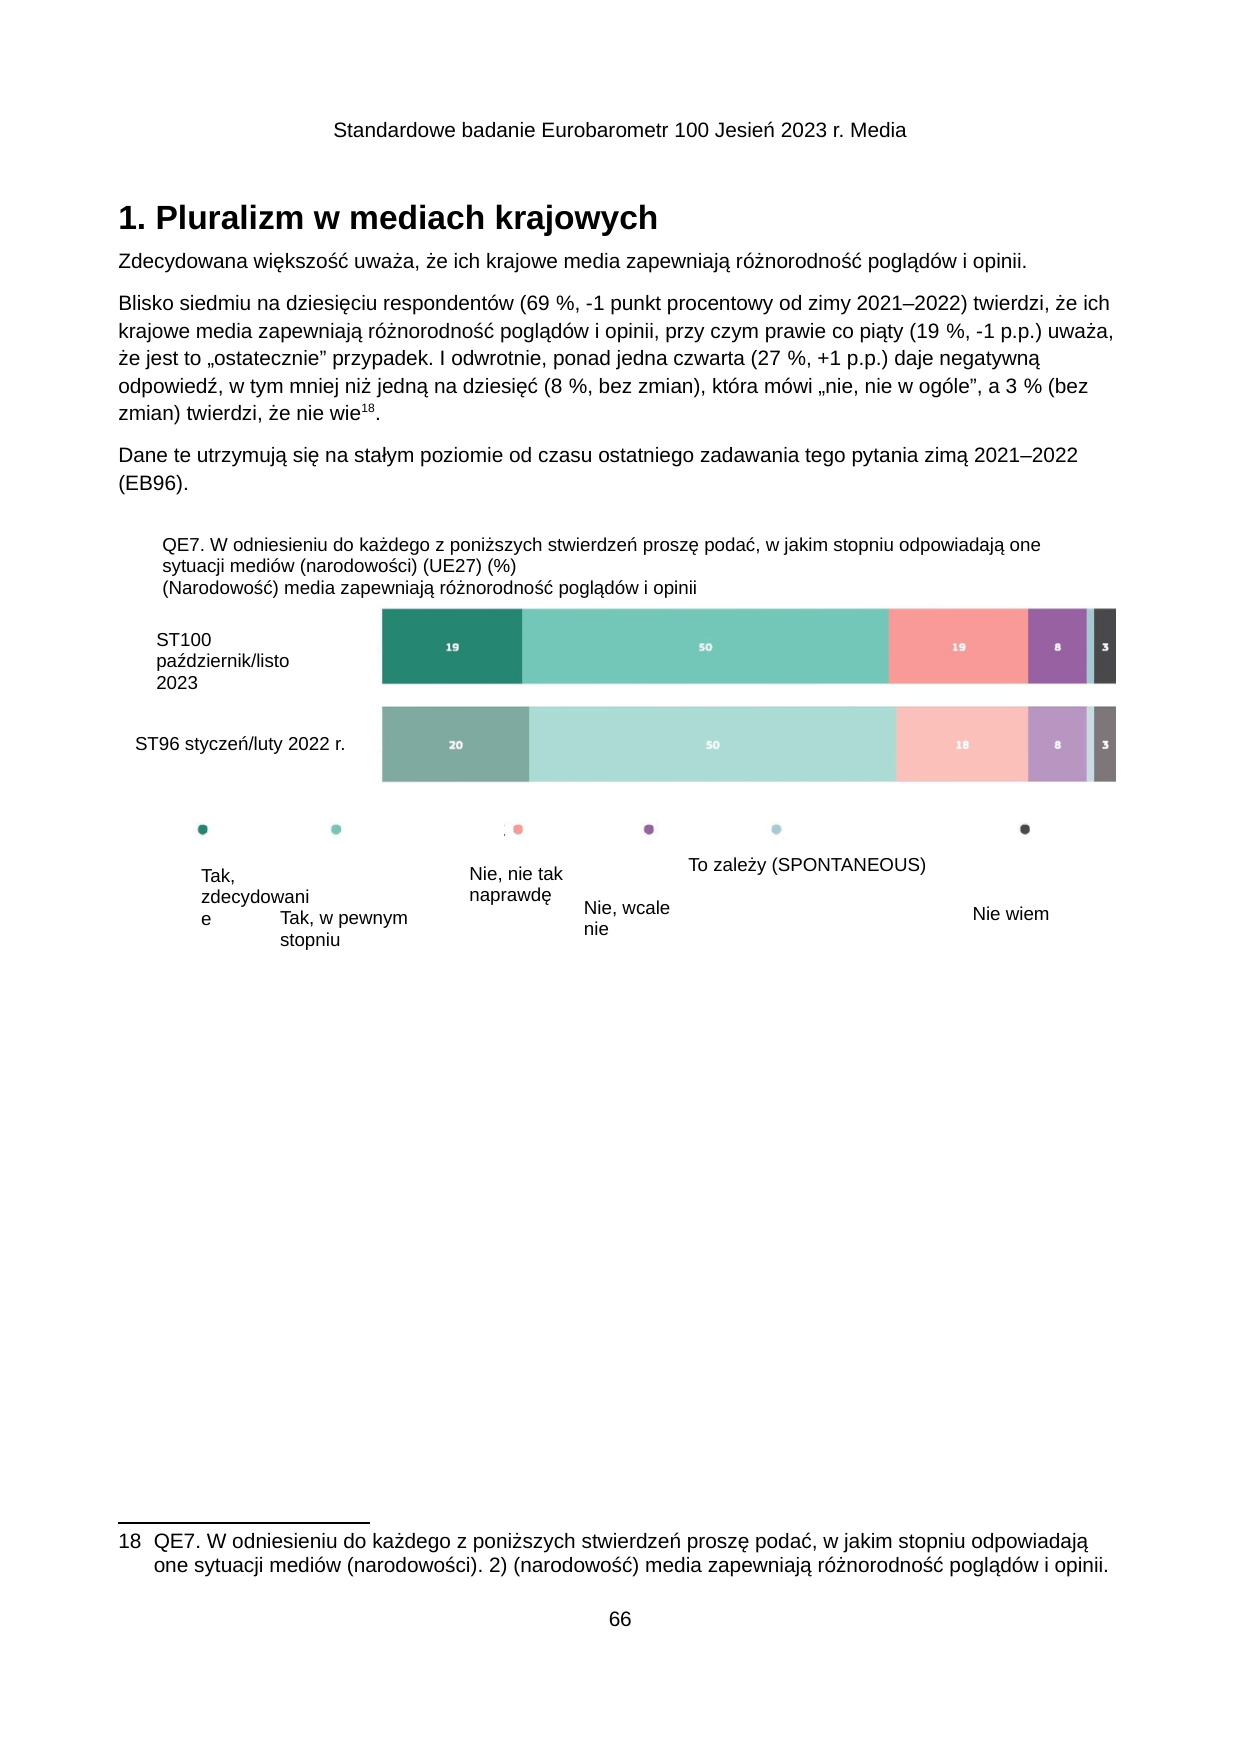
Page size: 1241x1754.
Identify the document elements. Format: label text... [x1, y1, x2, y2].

text Dane te utrzymują się na stałym poziomie od czasu ostatniego zadawania tego pytania zimą 2021–2022 (EB96). [118, 443, 1122, 495]
picture [377, 604, 1116, 784]
picture [191, 819, 1030, 840]
text Zdecydowana większość uważa, że ich krajowe media zapewniają różnorodność poglądów i opinii. [118, 249, 1122, 273]
subtitle 1. Pluralizm w mediach krajowych [118, 198, 1122, 237]
text QE7. W odniesieniu do każdego z poniższych stwierdzeń proszę podać, w jakim stopniu odpowiadają one sytuacji mediów (narodowości). 2) (narodowość) media zapewniają różnorodność poglądów i opinii. [118, 1529, 1122, 1577]
text Blisko siedmiu na dziesięciu respondentów (69 %, -1 punkt procentowy od zimy 2021–2022) twierdzi, że ich krajowe media zapewniają różnorodność poglądów i opinii, przy czym prawie co piąty (19 %, -1 p.p.) uważa, że jest to „ostatecznie” przypadek. I odwrotnie, ponad jedna czwarta (27 %, +1 p.p.) daje negatywną odpowiedź, w tym mniej niż jedną na dziesięć (8 %, bez zmian), która mówi „nie, nie w ogóle”, a 3 % (bez zmian) twierdzi, że nie wie. [118, 291, 1122, 425]
